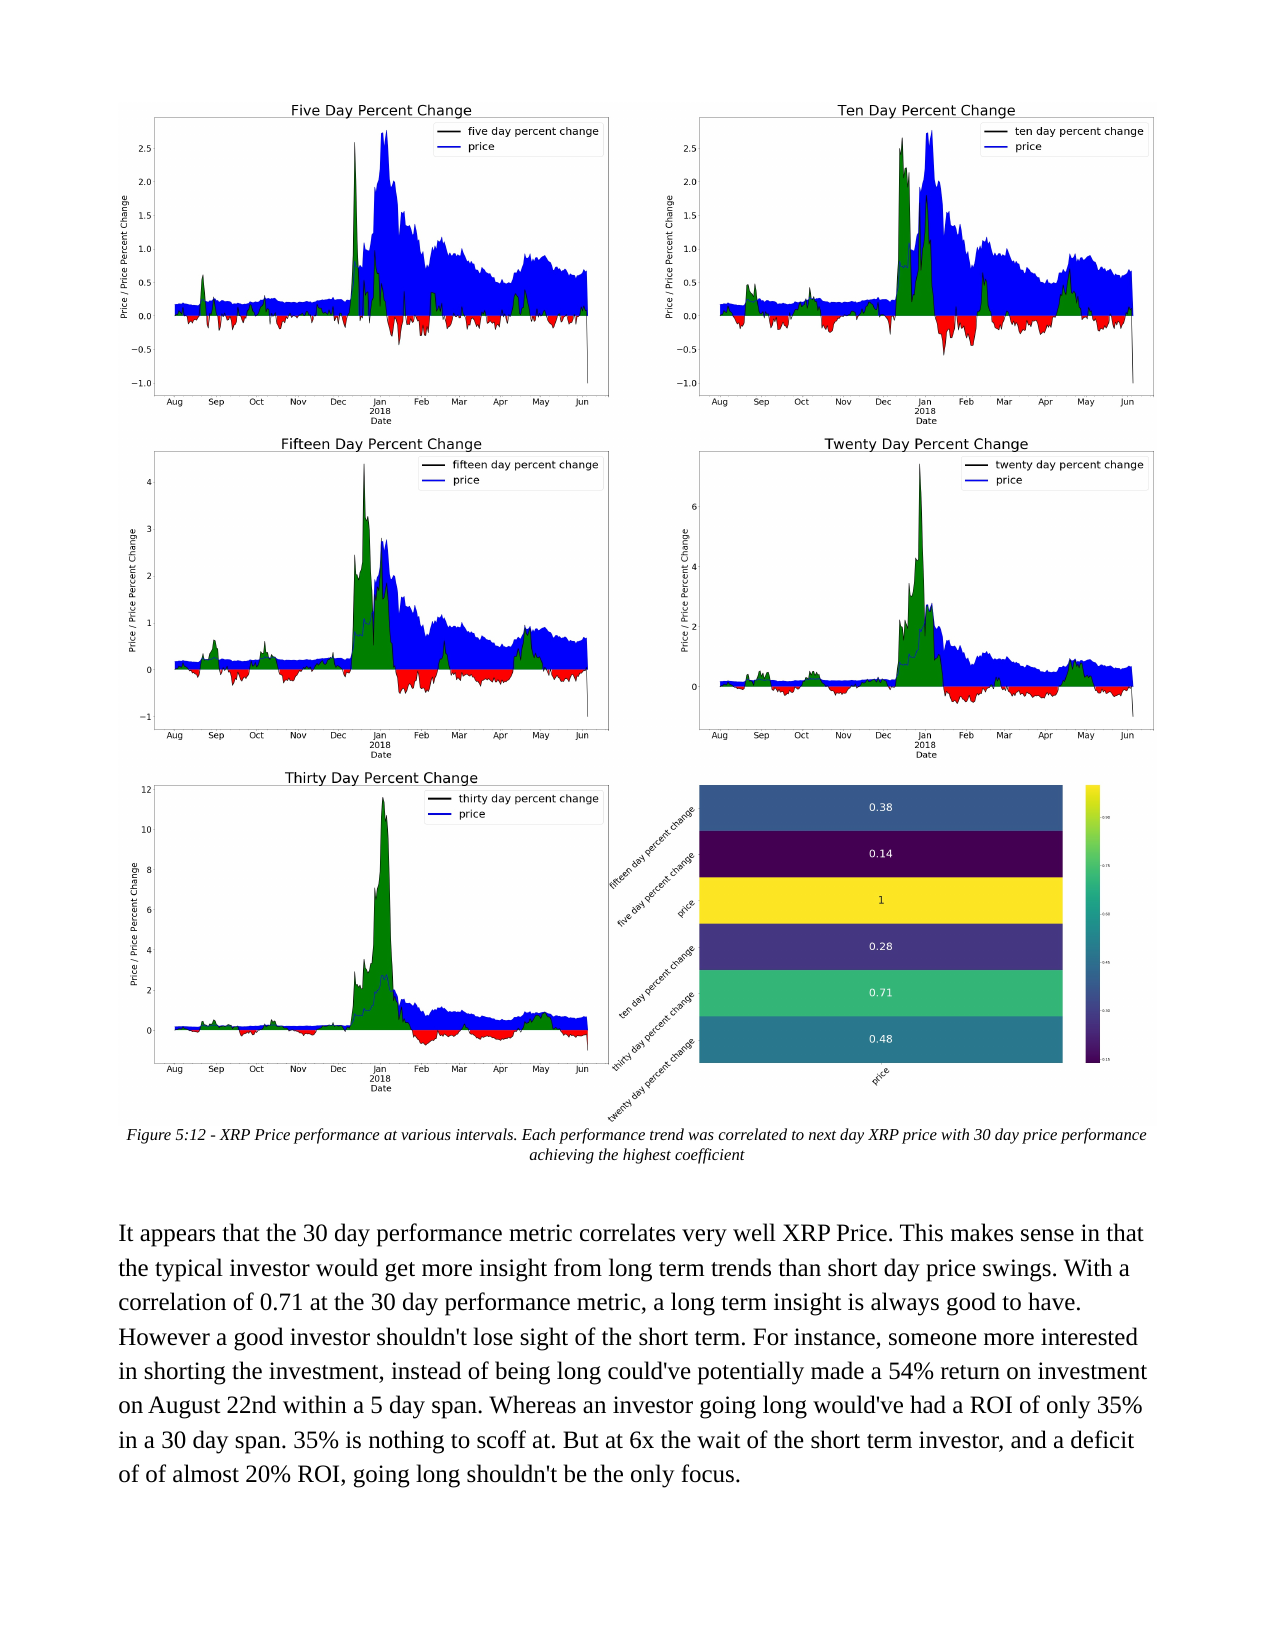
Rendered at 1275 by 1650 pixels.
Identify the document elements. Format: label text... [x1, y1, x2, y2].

text It appears that the 30 day performance metric correlates very well XRP Price. This makes sense in that the typical investor would get more insight from long term trends than short day price swings. With a correlation of 0.71 at the 30 day performance metric, a long term insight is always good to have. However a good investor shouldn't lose sight of the short term. For instance, someone more interested in shorting the investment, instead of being long could've potentially made a 54% return on investment on August 22nd within a 5 day span. Whereas an investor going long would've had a ROI of only 35% in a 30 day span. 35% is nothing to scoff at. But at 6x the wait of the short term investor, and a deficit of of almost 20% ROI, going long shouldn't be the only focus. [118, 1218, 1157, 1488]
picture [118, 102, 1157, 1126]
text Figure 5:12 - XRP Price performance at various intervals. Each performance trend was correlated to next day XRP price with 30 day price performance achieving the highest coefficient [118, 1126, 1157, 1163]
